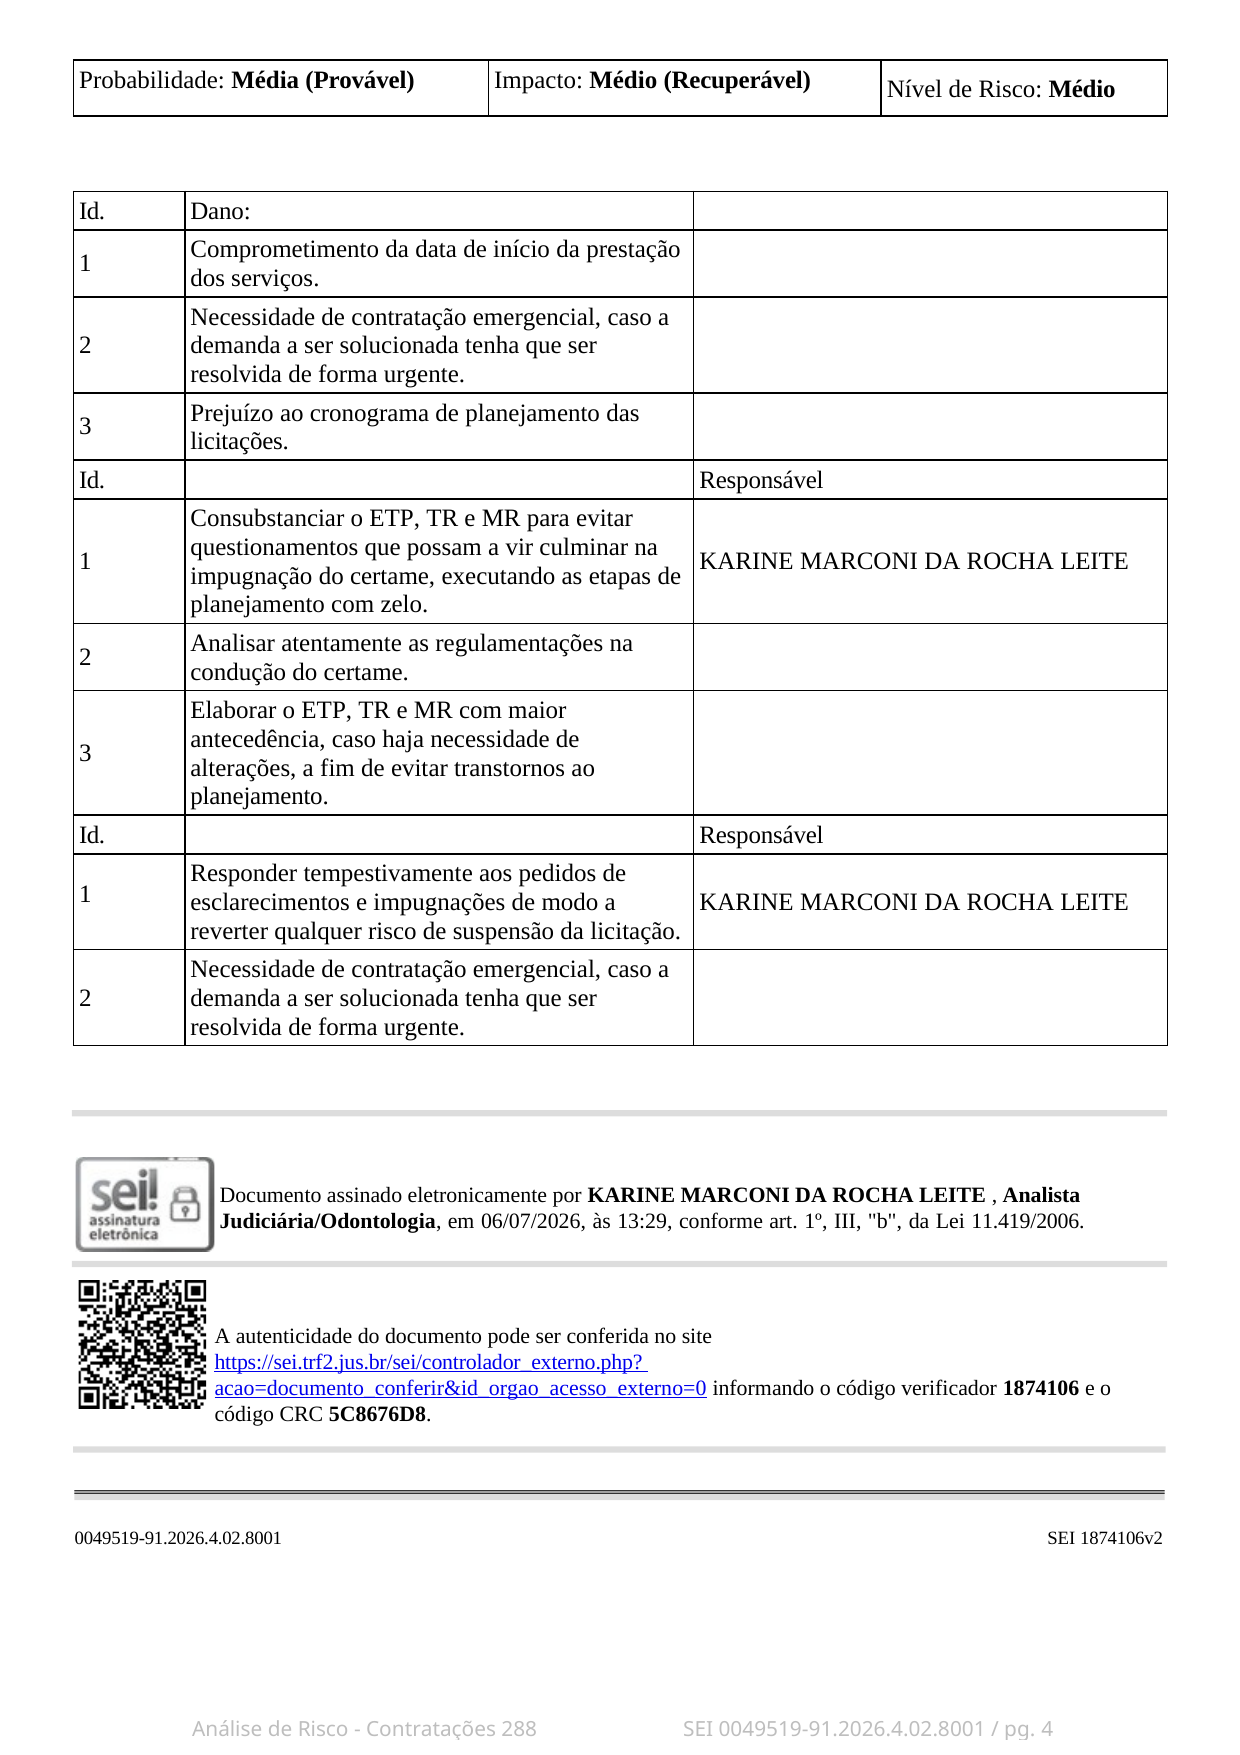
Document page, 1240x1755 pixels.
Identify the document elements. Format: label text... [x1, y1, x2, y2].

table_cell Necessidade de contratação emergencial, caso a demanda a ser solucionada tenha que ser resolvida de forma urgente. [186, 298, 693, 392]
table_cell [694, 624, 1167, 690]
table_cell Necessidade de contratação emergencial, caso a demanda a ser solucionada tenha que ser resolvida de forma urgente. [186, 950, 693, 1045]
table_cell Id. [74, 816, 184, 853]
table_cell Id. [74, 461, 184, 498]
table_cell [694, 394, 1167, 459]
table_cell Elaborar o ETP, TR e MR com maior antecedência, caso haja necessidade de alterações, a fim de evitar transtornos ao planejamento. [186, 691, 693, 814]
table_cell Analisar atentamente as regulamentações na condução do certame. [186, 624, 693, 690]
table_header Nível de Risco: Médio [882, 61, 1167, 115]
table_cell [186, 461, 693, 498]
table_cell [186, 816, 693, 853]
table_cell Responsável [694, 816, 1167, 853]
table_cell Comprometimento da data de início da prestação dos serviços. [186, 231, 693, 296]
table_cell 2 [74, 624, 184, 690]
table_cell 2 [74, 298, 184, 392]
table_header Impacto: Médio (Recuperável) [489, 61, 880, 115]
table_header Probabilidade: Média (Provável) [74, 61, 488, 115]
table_cell 1 [74, 855, 184, 949]
table_header Id. [74, 192, 184, 229]
table_cell 2 [74, 950, 184, 1045]
table_cell Prejuízo ao cronograma de planejamento das licitações. [186, 394, 693, 459]
text Documento assinado eletronicamente por KARINE MARCONI DA ROCHA LEITE , Analista Judiciária/Odontologia, em 06/07/2026, às 13:29, conforme art. 1º, III, "b", da Lei 11.419/2006. [219, 1182, 1181, 1233]
table_cell Consubstanciar o ETP, TR e MR para evitar questionamentos que possam a vir culminar na impugnação do certame, executando as etapas de planejamento com zelo. [186, 500, 693, 622]
text 0049519-91.2026.4.02.8001 SEI 1874106v2 [74, 1527, 1181, 1548]
table_cell Responder tempestivamente aos pedidos de esclarecimentos e impugnações de modo a reverter qualquer risco de suspensão da licitação. [186, 855, 693, 949]
table_cell [694, 231, 1167, 296]
table_cell [694, 950, 1167, 1045]
text A autenticidade do documento pode ser conferida no site https://sei.trf2.jus.br/sei/controlador_externo.php? acao=documento_conferir&id_orgao_acesso_externo=0 informando o código verificador 1874106 e o código CRC 5C8676D8. [214, 1323, 1121, 1426]
table_cell [694, 691, 1167, 814]
table_cell 3 [74, 691, 184, 814]
table_cell [694, 298, 1167, 392]
table_header [694, 192, 1167, 229]
table_cell KARINE MARCONI DA ROCHA LEITE [694, 855, 1167, 949]
table_cell 3 [74, 394, 184, 459]
table_cell 1 [74, 500, 184, 622]
table_cell KARINE MARCONI DA ROCHA LEITE [694, 500, 1167, 622]
table_cell Responsável [694, 461, 1167, 498]
table_cell 1 [74, 231, 184, 296]
table_header Dano: [186, 192, 693, 229]
